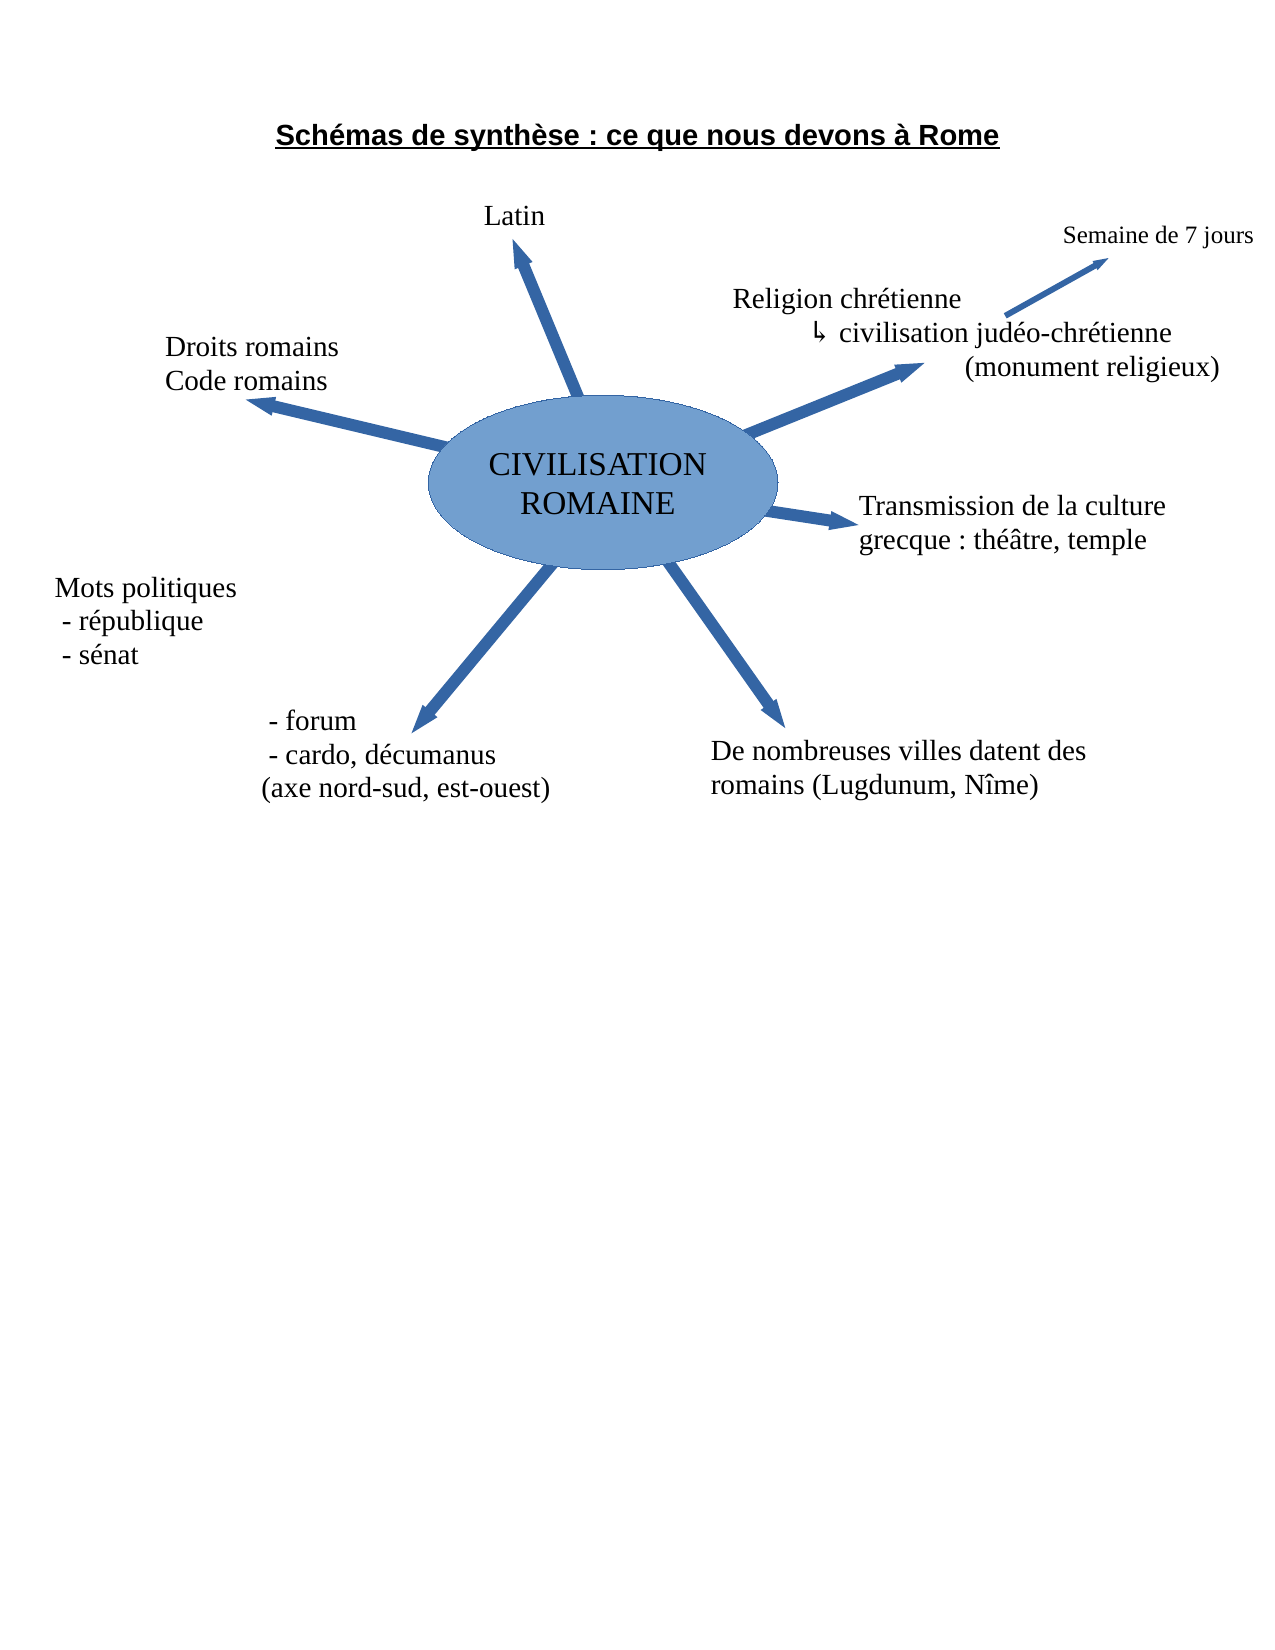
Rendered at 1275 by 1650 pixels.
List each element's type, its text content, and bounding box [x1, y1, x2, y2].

subtitle Schémas de synthèse : ce que nous devons à Rome [118, 118, 1157, 152]
